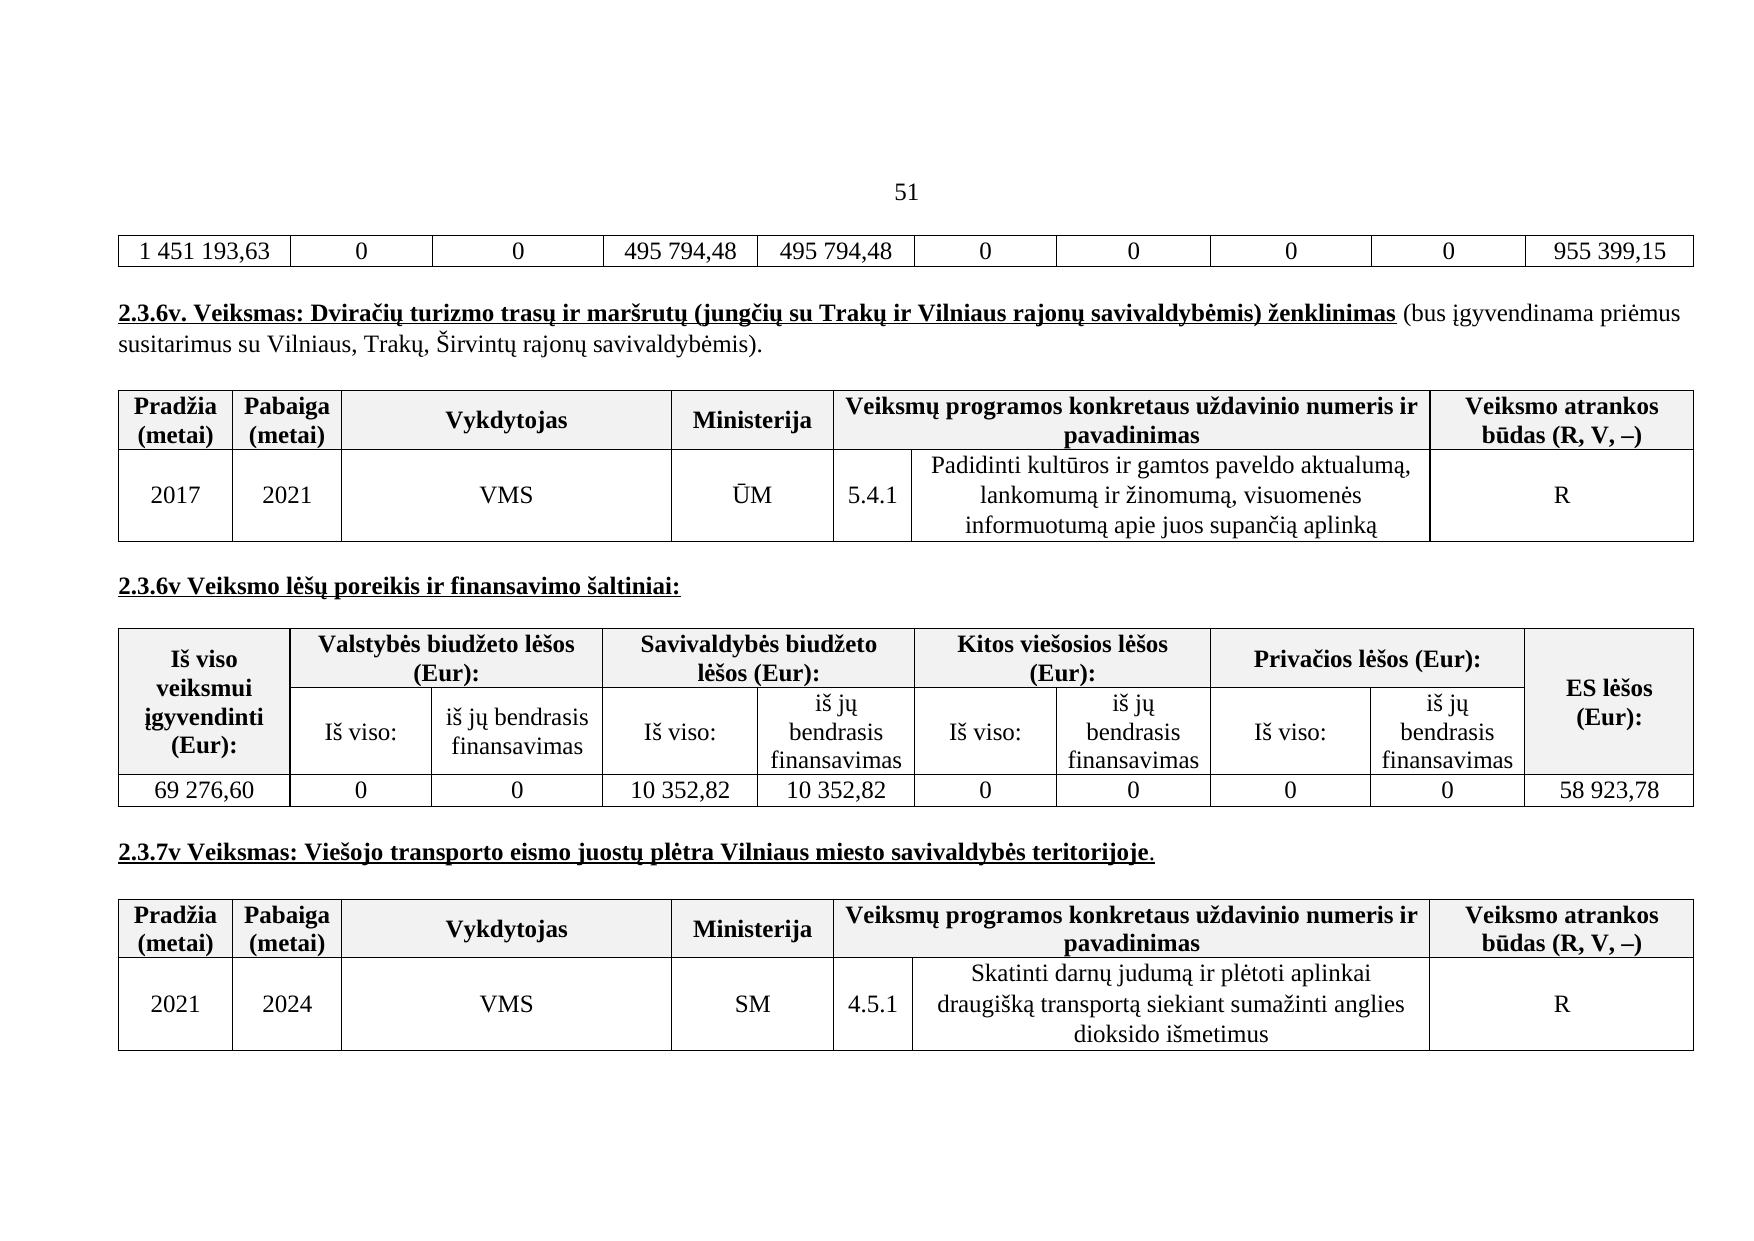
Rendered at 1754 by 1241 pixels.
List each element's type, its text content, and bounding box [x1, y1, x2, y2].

table_cell 5.4.1 [834, 450, 911, 541]
text 2.3.7v Veiksmas: Viešojo transporto eismo juostų plėtra Vilniaus miesto savivaldybės teritorijoje. [118, 837, 1695, 866]
table_header Kitos viešosios lėšos (Eur): [915, 629, 1210, 687]
table_header Privačios lėšos (Eur): [1211, 629, 1524, 687]
table_header Pradžia (metai) [119, 391, 232, 449]
table_cell 0 [1371, 775, 1524, 806]
table_header ES lėšos (Eur): [1525, 629, 1693, 774]
table_cell 0 [1211, 236, 1371, 266]
table_cell Iš viso: [1211, 688, 1370, 774]
table_cell 10 352,82 [758, 775, 914, 806]
table_cell VMS [342, 450, 671, 541]
table_header Ministerija [672, 900, 833, 957]
table_cell 58 923,78 [1525, 775, 1693, 806]
table_cell Skatinti darnų judumą ir plėtoti aplinkai draugišką transportą siekiant sumažinti anglies dioksido išmetimus [913, 958, 1429, 1049]
table_cell SM [672, 958, 833, 1049]
table_cell 0 [291, 236, 432, 266]
table_cell 0 [915, 236, 1056, 266]
table_header Veiksmų programos konkretaus uždavinio numeris ir pavadinimas [834, 391, 1429, 449]
table_header Valstybės biudžeto lėšos (Eur): [291, 629, 602, 687]
text 2.3.6v Veiksmo lėšų poreikis ir finansavimo šaltiniai: [118, 571, 1695, 599]
table_cell iš jų bendrasis finansavimas [432, 688, 602, 774]
table_header Vykdytojas [342, 391, 671, 449]
table_cell iš jų bendrasis finansavimas [1057, 688, 1210, 774]
table_cell 955 399,15 [1526, 236, 1693, 266]
table_cell 495 794,48 [758, 236, 914, 266]
table_cell Padidinti kultūros ir gamtos paveldo aktualumą, lankomumą ir žinomumą, visuomenės informuotumą apie juos supančią aplinką [912, 450, 1429, 541]
table_cell Iš viso: [915, 688, 1056, 774]
table_cell 0 [1372, 236, 1525, 266]
table_cell 2021 [119, 958, 232, 1049]
table_cell 69 276,60 [119, 775, 289, 806]
table_header Veiksmo atrankos būdas (R, V, –) [1430, 900, 1693, 957]
table_cell iš jų bendrasis finansavimas [758, 688, 914, 774]
table_header Veiksmo atrankos būdas (R, V, –) [1431, 391, 1693, 449]
table_cell 0 [1211, 775, 1370, 806]
table_cell 0 [291, 775, 431, 806]
table_header Veiksmų programos konkretaus uždavinio numeris ir pavadinimas [834, 900, 1429, 957]
table_cell 10 352,82 [603, 775, 757, 806]
text 2.3.6v. Veiksmas: Dviračių turizmo trasų ir maršrutų (jungčių su Trakų ir Vilniaus rajonų savivaldybėmis) ženklinimas (bus įgyvendinama priėmus susitarimus su Vilniaus, Trakų, Širvintų rajonų savivaldybėmis). [118, 298, 1695, 357]
table_cell R [1430, 958, 1693, 1049]
table_cell 2021 [233, 450, 341, 541]
table_cell 0 [1057, 775, 1210, 806]
table_cell VMS [342, 958, 671, 1049]
table_cell 2017 [119, 450, 232, 541]
table_cell 0 [433, 236, 603, 266]
table_cell 0 [915, 775, 1056, 806]
table_header Pabaiga (metai) [233, 900, 341, 957]
table_header Vykdytojas [342, 900, 671, 957]
table_header Pabaiga (metai) [233, 391, 341, 449]
table_header Savivaldybės biudžeto lėšos (Eur): [603, 629, 914, 687]
table_cell R [1431, 450, 1693, 541]
table_header Iš viso veiksmui įgyvendinti (Eur): [119, 629, 289, 774]
table_cell iš jų bendrasis finansavimas [1371, 688, 1524, 774]
table_cell 0 [432, 775, 602, 806]
table_cell ŪM [672, 450, 833, 541]
table_header Pradžia (metai) [119, 900, 232, 957]
table_cell Iš viso: [603, 688, 757, 774]
table_cell 2024 [233, 958, 341, 1049]
table_cell Iš viso: [291, 688, 431, 774]
table_cell 4.5.1 [834, 958, 912, 1049]
table_cell 0 [1057, 236, 1210, 266]
table_cell 1 451 193,63 [119, 236, 290, 266]
table_cell 495 794,48 [604, 236, 757, 266]
table_header Ministerija [672, 391, 833, 449]
